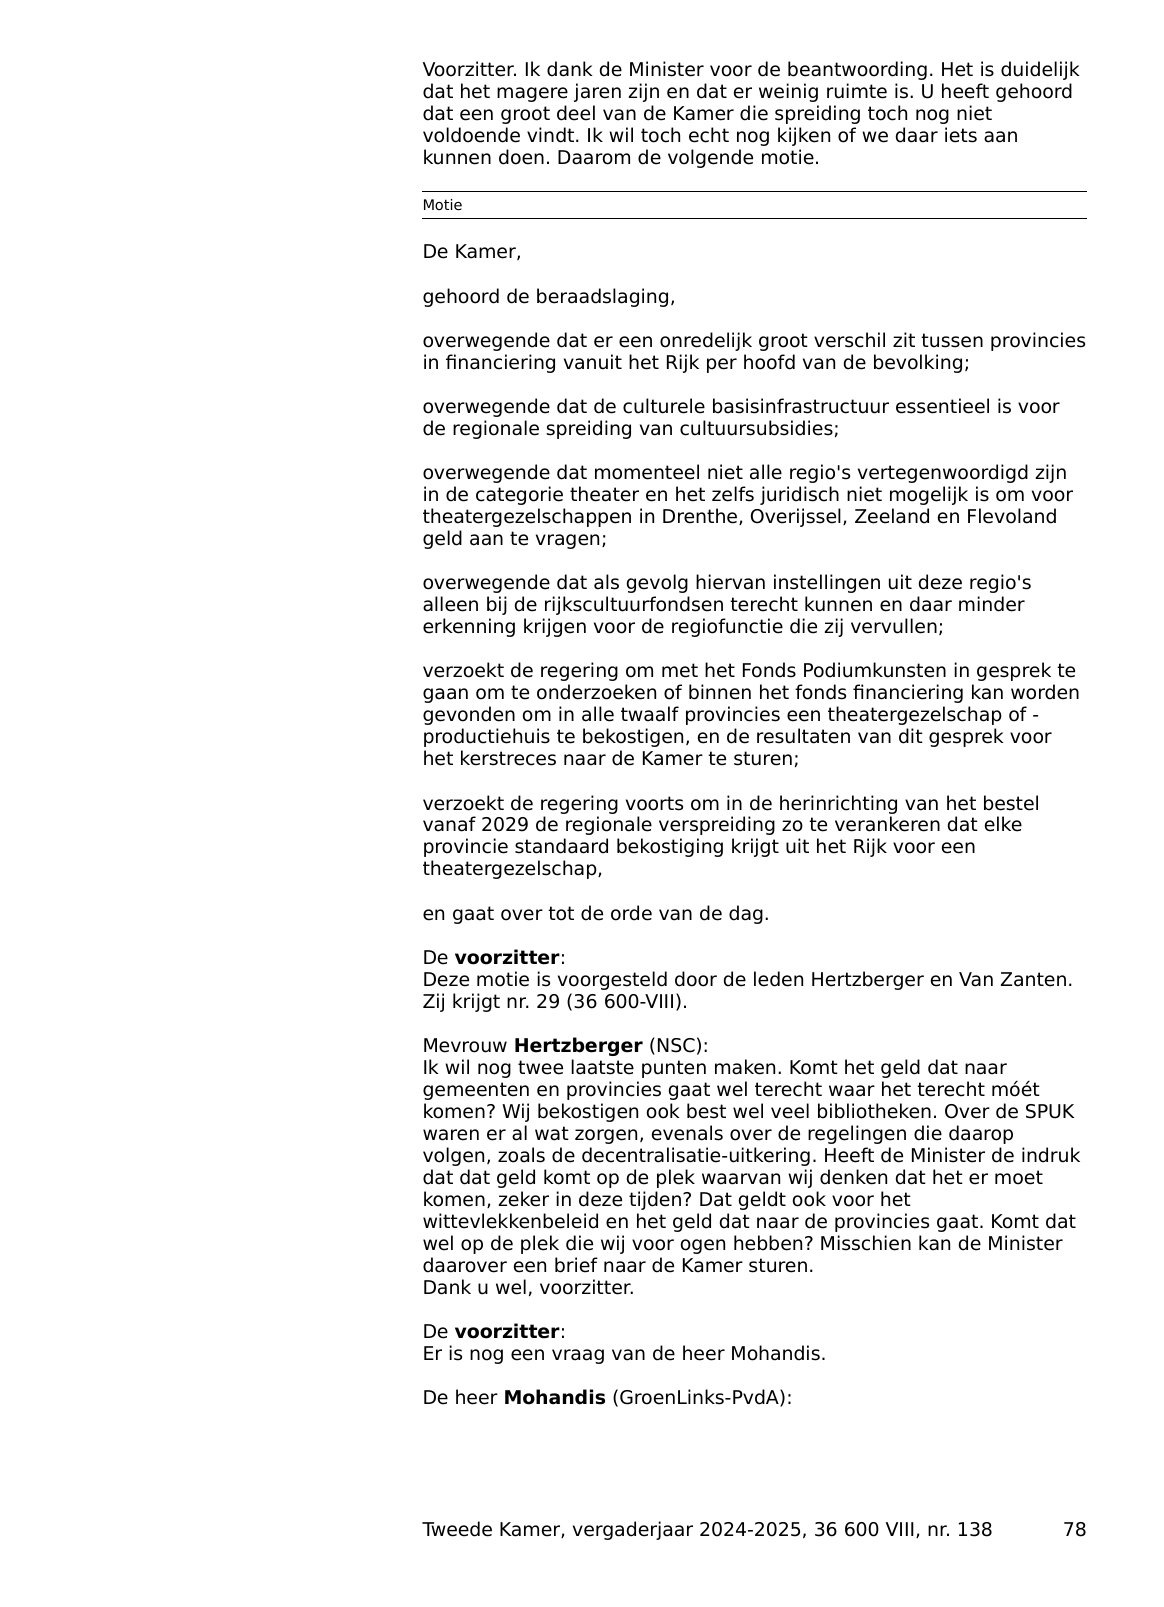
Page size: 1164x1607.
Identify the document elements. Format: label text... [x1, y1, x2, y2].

text overwegende dat als gevolg hiervan instellingen uit deze regio's alleen bij de rijkscultuurfondsen terecht kunnen en daar minder erkenning krijgen voor de regiofunctie die zij vervullen; [422, 572, 1087, 638]
text Er is nog een vraag van de heer Mohandis. [422, 1343, 1087, 1365]
text Mevrouw Hertzberger (NSC): [422, 1035, 1087, 1057]
text Voorzitter. Ik dank de Minister voor de beantwoording. Het is duidelijk dat het magere jaren zijn en dat er weinig ruimte is. U heeft gehoord dat een groot deel van de Kamer die spreiding toch nog niet voldoende vindt. Ik wil toch echt nog kijken of we daar iets aan kunnen doen. Daarom de volgende motie. [422, 59, 1087, 169]
text overwegende dat de culturele basisinfrastructuur essentieel is voor de regionale spreiding van cultuursubsidies; [422, 396, 1087, 440]
text De voorzitter: [422, 947, 1087, 969]
text De Kamer, [422, 241, 1087, 263]
text De voorzitter: [422, 1321, 1087, 1343]
text overwegende dat er een onredelijk groot verschil zit tussen provincies in financiering vanuit het Rijk per hoofd van de bevolking; [422, 330, 1087, 374]
text en gaat over tot de orde van de dag. [422, 902, 1087, 924]
text overwegende dat momenteel niet alle regio's vertegenwoordigd zijn in de categorie theater en het zelfs juridisch niet mogelijk is om voor theatergezelschappen in Drenthe, Overijssel, Zeeland en Flevoland geld aan te vragen; [422, 462, 1087, 550]
text Deze motie is voorgesteld door de leden Hertzberger en Van Zanten. [422, 969, 1087, 991]
text gehoord de beraadslaging, [422, 286, 1087, 308]
text Ik wil nog twee laatste punten maken. Komt het geld dat naar gemeenten en provincies gaat wel terecht waar het terecht móét komen? Wij bekostigen ook best wel veel bibliotheken. Over de SPUK waren er al wat zorgen, evenals over de regelingen die daarop volgen, zoals de decentralisatie-uitkering. Heeft de Minister de indruk dat dat geld komt op de plek waarvan wij denken dat het er moet komen, zeker in deze tijden? Dat geldt ook voor het wittevlekkenbeleid en het geld dat naar de provincies gaat. Komt dat wel op de plek die wij voor ogen hebben? Misschien kan de Minister daarover een brief naar de Kamer sturen. [422, 1057, 1087, 1277]
text verzoekt de regering voorts om in de herinrichting van het bestel vanaf 2029 de regionale verspreiding zo te verankeren dat elke provincie standaard bekostiging krijgt uit het Rijk voor een theatergezelschap, [422, 792, 1087, 880]
text verzoekt de regering om met het Fonds Podiumkunsten in gesprek te gaan om te onderzoeken of binnen het fonds financiering kan worden gevonden om in alle twaalf provincies een theatergezelschap of -productiehuis te bekostigen, en de resultaten van dit gesprek voor het kerstreces naar de Kamer te sturen; [422, 660, 1087, 770]
table_header Motie [422, 192, 1087, 218]
text Dank u wel, voorzitter. [422, 1277, 1087, 1298]
text De heer Mohandis (GroenLinks-PvdA): [422, 1387, 1087, 1409]
text Zij krijgt nr. 29 (36 600-VIII). [422, 991, 1087, 1013]
